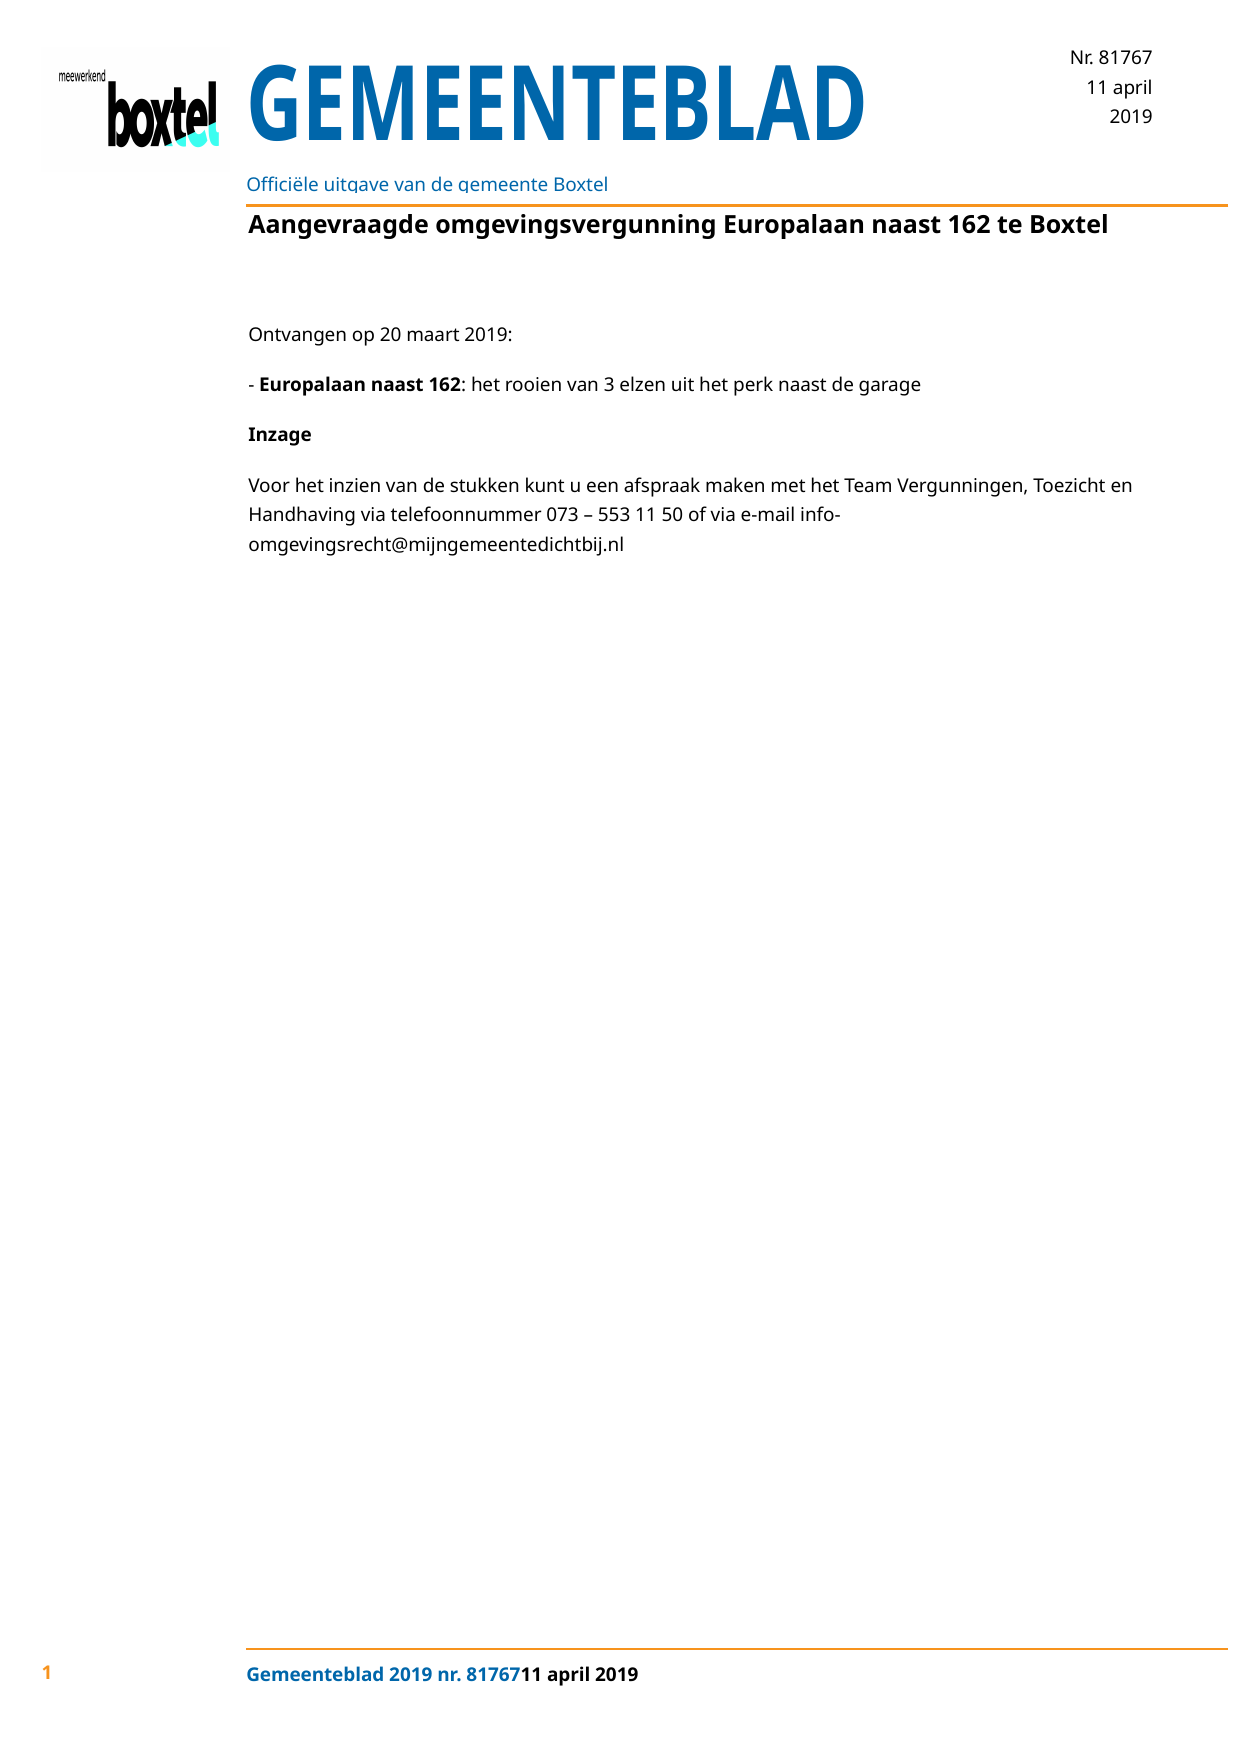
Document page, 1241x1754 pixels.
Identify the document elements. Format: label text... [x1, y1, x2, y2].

text - Europalaan naast 162: het rooien van 3 elzen uit het perk naast de garage [248, 371, 1152, 397]
text Aangevraagde omgevingsvergunning Europalaan naast 162 te Boxtel [248, 207, 1152, 241]
text Voor het inzien van de stukken kunt u een afspraak maken met het Team Vergunningen, Toezicht en Handhaving via telefoonnummer 073 – 553 11 50 of via e-mail info-omgevingsrecht@mijngemeentedichtbij.nl [248, 472, 1152, 557]
text Inzage [248, 422, 1152, 447]
picture [41, 47, 231, 172]
text Ontvangen op 20 maart 2019: [248, 321, 1152, 346]
